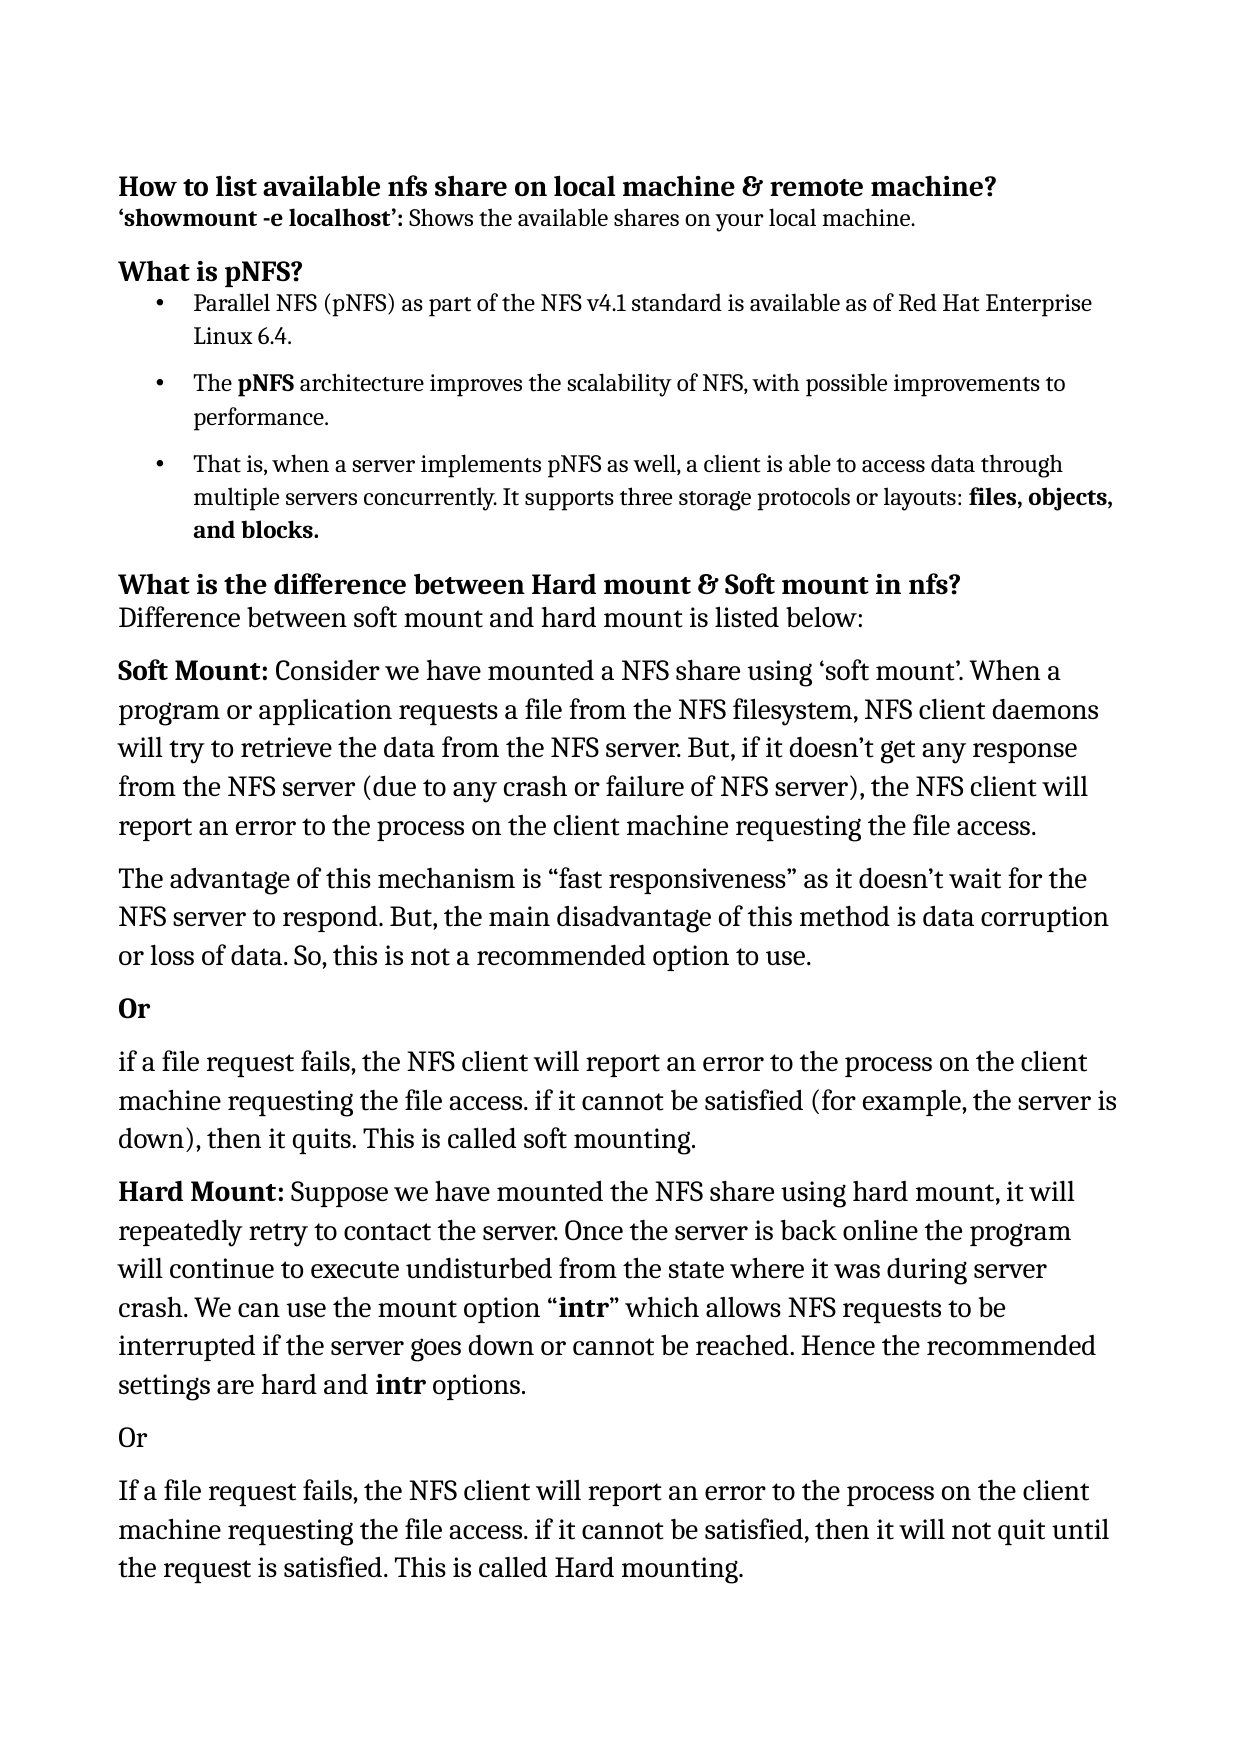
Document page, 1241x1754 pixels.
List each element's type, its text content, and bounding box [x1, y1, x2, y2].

subtitle What is the difference between Hard mount & Soft mount in nfs? [118, 568, 1122, 601]
text Hard Mount: Suppose we have mounted the NFS share using hard mount, it will repeatedly retry to contact the server. Once the server is back online the program will continue to execute undisturbed from the state where it was during server crash. We can use the mount option “intr” which allows NFS requests to be interrupted if the server goes down or cannot be reached. Hence the recommended settings are hard and intr options. [118, 1175, 1122, 1402]
text If a file request fails, the NFS client will report an error to the process on the client machine requesting the file access. if it cannot be satisfied, then it will not quit until the request is satisfied. This is called Hard mounting. [118, 1474, 1122, 1585]
text if a file request fails, the NFS client will report an error to the process on the client machine requesting the file access. if it cannot be satisfied (for example, the server is down), then it quits. This is called soft mounting. [118, 1045, 1122, 1156]
list That is, when a server implements pNFS as well, a client is able to access data through multiple servers concurrently. It supports three storage protocols or layouts: files, objects, and blocks. [156, 450, 1122, 545]
list The pNFS architecture improves the scalability of NFS, with possible improvements to performance. [156, 369, 1122, 431]
text ‘showmount -e localhost’: Shows the available shares on your local machine. [118, 203, 1122, 232]
text The advantage of this mechanism is “fast responsiveness” as it doesn’t wait for the NFS server to respond. But, the main disadvantage of this method is data corruption or loss of data. So, this is not a recommended option to use. [118, 862, 1122, 972]
text Difference between soft mount and hard mount is listed below: [118, 601, 1122, 635]
subtitle What is pNFS? [118, 255, 1122, 289]
text Or [118, 992, 1122, 1026]
text Or [118, 1421, 1122, 1455]
list Parallel NFS (pNFS) as part of the NFS v4.1 standard is available as of Red Hat Enterprise Linux 6.4. [156, 289, 1122, 351]
subtitle How to list available nfs share on local machine & remote machine? [118, 170, 1122, 203]
text Soft Mount: Consider we have mounted a NFS share using ‘soft mount’. When a program or application requests a file from the NFS filesystem, NFS client daemons will try to retrieve the data from the NFS server. But, if it doesn’t get any response from the NFS server (due to any crash or failure of NFS server), the NFS client will report an error to the process on the client machine requesting the file access. [118, 654, 1122, 842]
